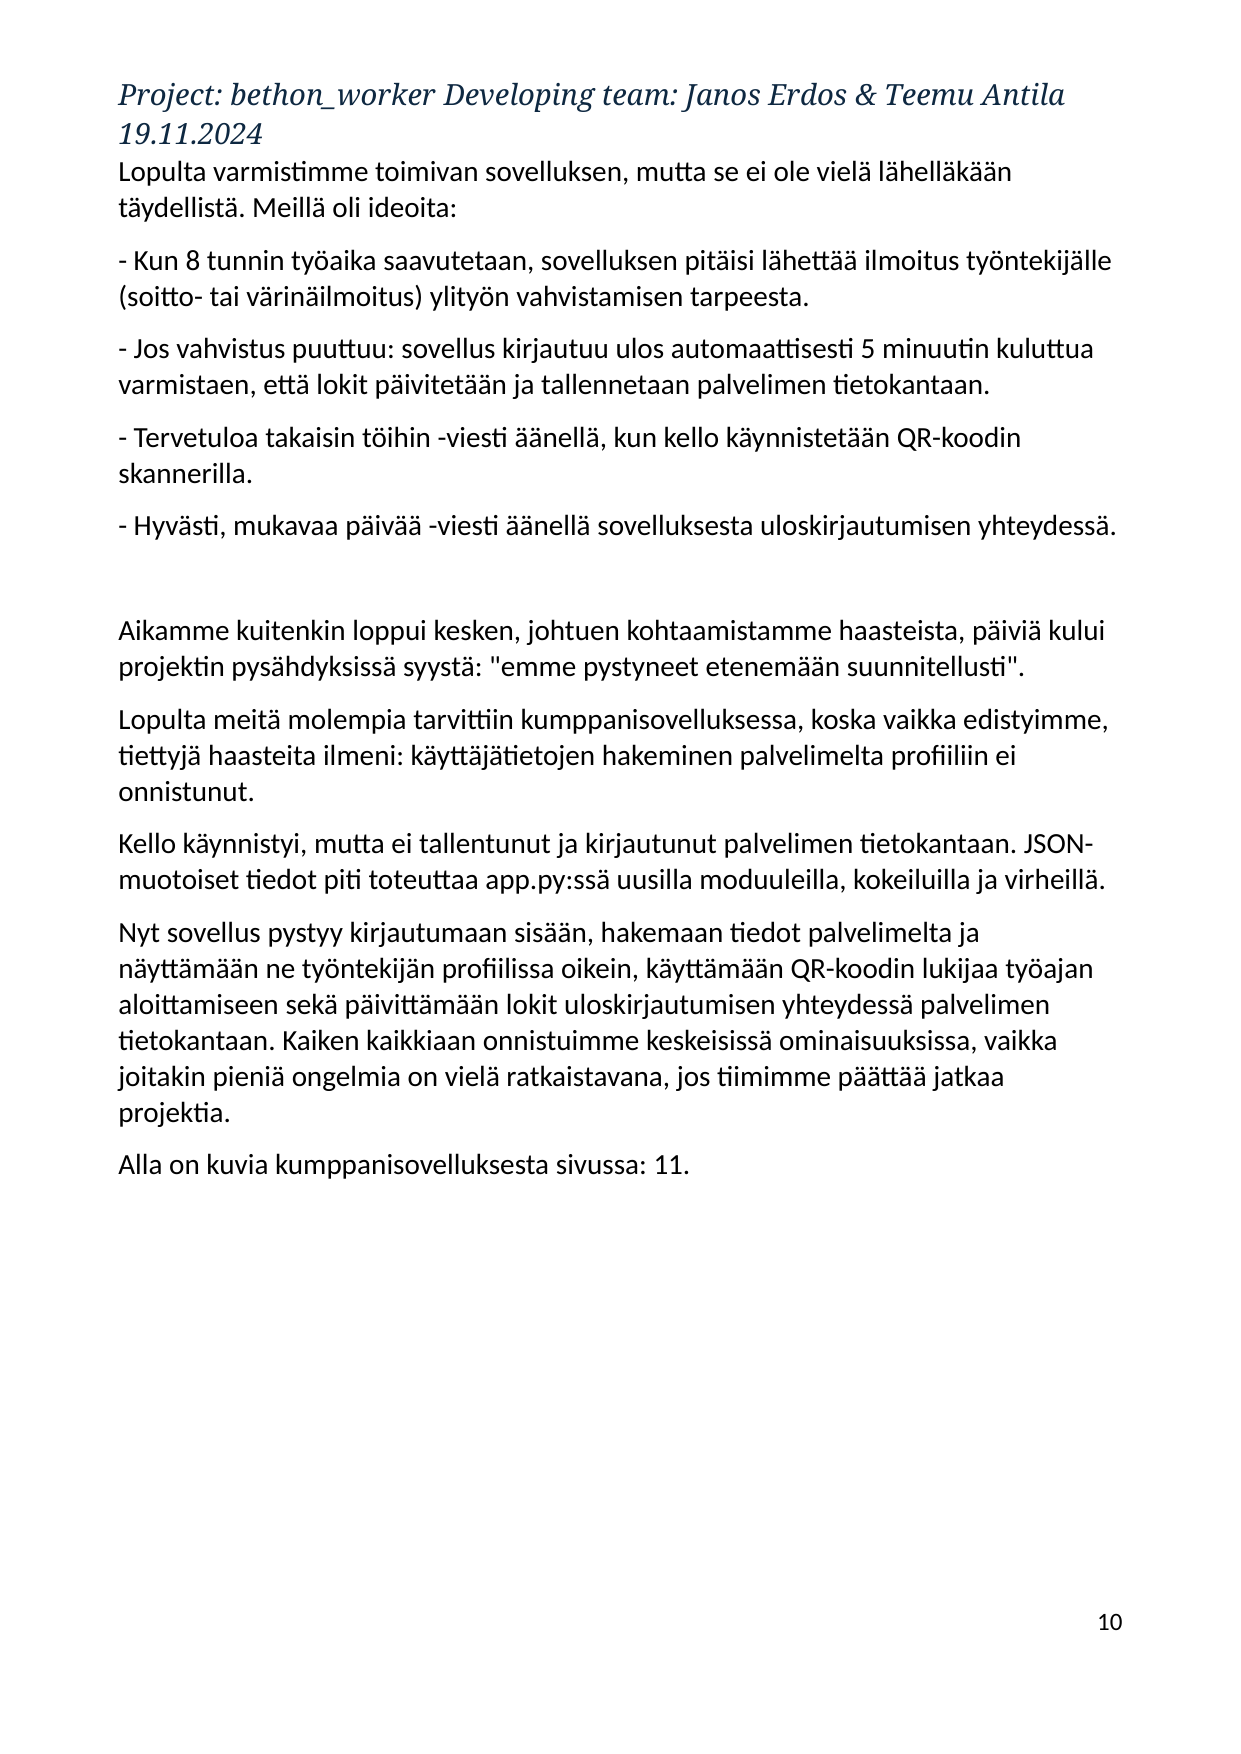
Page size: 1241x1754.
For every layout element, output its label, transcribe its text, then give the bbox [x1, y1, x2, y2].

text - Hyvästi, mukavaa päivää -viesti äänellä sovelluksesta uloskirjautumisen yhteydessä. [118, 507, 1122, 543]
text - Jos vahvistus puuttuu: sovellus kirjautuu ulos automaattisesti 5 minuutin kuluttua varmistaen, että lokit päivitetään ja tallennetaan palvelimen tietokantaan. [118, 330, 1122, 402]
text Lopulta varmistimme toimivan sovelluksen, mutta se ei ole vielä lähelläkään täydellistä. Meillä oli ideoita: [118, 153, 1122, 225]
text Alla on kuvia kumppanisovelluksesta sivussa: 11. [118, 1146, 1122, 1182]
text Lopulta meitä molempia tarvittiin kumppanisovelluksessa, koska vaikka edistyimme, tiettyjä haasteita ilmeni: käyttäjätietojen hakeminen palvelimelta profiiliin ei onnistunut. [118, 701, 1122, 808]
text - Tervetuloa takaisin töihin -viesti äänellä, kun kello käynnistetään QR-koodin skannerilla. [118, 419, 1122, 490]
text - Kun 8 tunnin työaika saavutetaan, sovelluksen pitäisi lähettää ilmoitus työntekijälle (soitto- tai värinäilmoitus) ylityön vahvistamisen tarpeesta. [118, 242, 1122, 313]
text Nyt sovellus pystyy kirjautumaan sisään, hakemaan tiedot palvelimelta ja näyttämään ne työntekijän profiilissa oikein, käyttämään QR-koodin lukijaa työajan aloittamiseen sekä päivittämään lokit uloskirjautumisen yhteydessä palvelimen tietokantaan. Kaiken kaikkiaan onnistuimme keskeisissä ominaisuuksissa, vaikka joitakin pieniä ongelmia on vielä ratkaistavana, jos tiimimme päättää jatkaa projektia. [118, 914, 1122, 1129]
text Kello käynnistyi, mutta ei tallentunut ja kirjautunut palvelimen tietokantaan. JSON-muotoiset tiedot piti toteuttaa app.py:ssä uusilla moduuleilla, kokeiluilla ja virheillä. [118, 826, 1122, 897]
text Aikamme kuitenkin loppui kesken, johtuen kohtaamistamme haasteista, päiviä kului projektin pysähdyksissä syystä: "emme pystyneet etenemään suunnitellusti". [118, 612, 1122, 684]
